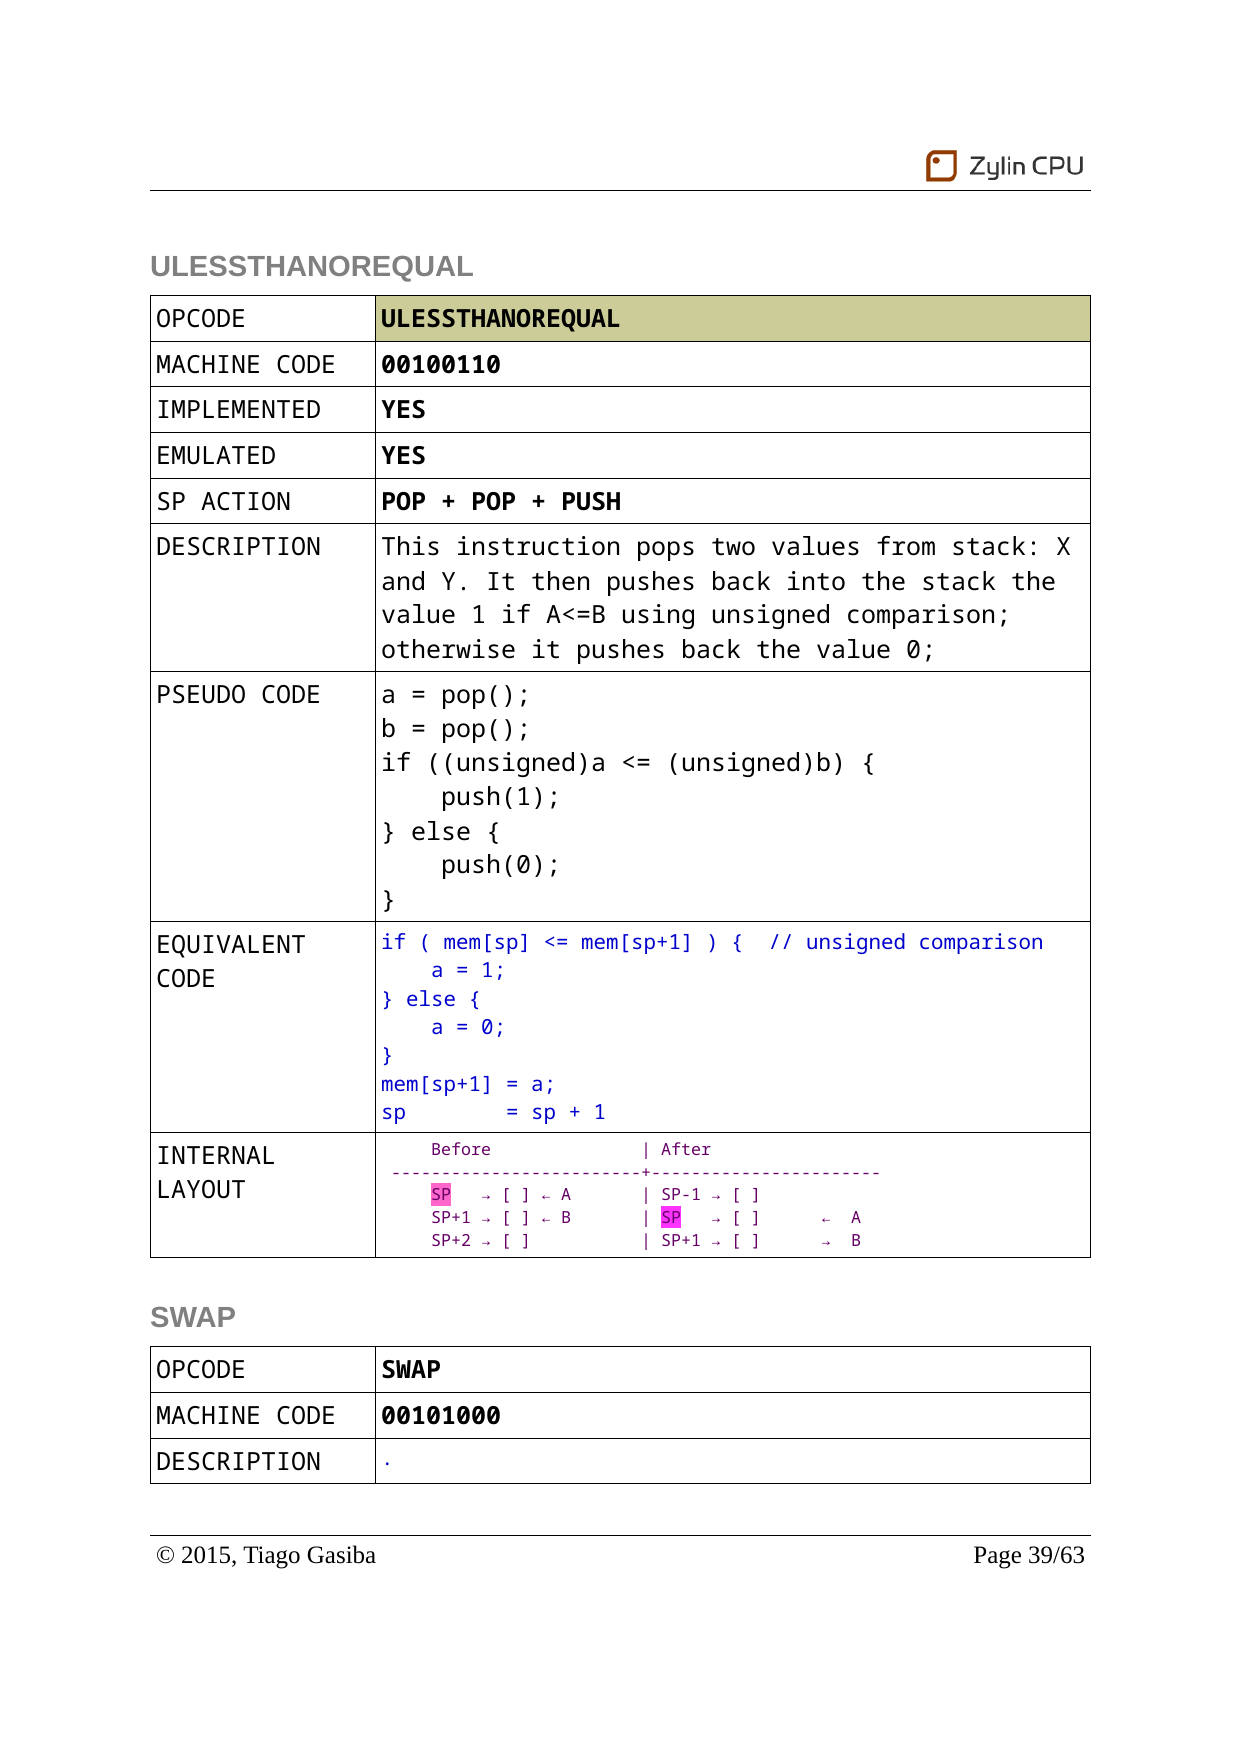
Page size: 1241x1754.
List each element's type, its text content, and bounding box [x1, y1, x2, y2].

table_cell POP + POP + PUSH [376, 479, 1090, 523]
table_header OPCODE [151, 296, 375, 341]
table_cell MACHINE CODE [151, 342, 375, 386]
subtitle SWAP [150, 1300, 1091, 1334]
table_cell DESCRIPTION [151, 524, 375, 671]
table_cell if ( mem[sp] <= mem[sp+1] ) { // unsigned comparison a = 1; } else { a = 0; } mem[sp+1] = a; sp = sp + 1 [376, 922, 1090, 1132]
table_cell INTERNAL LAYOUT [151, 1133, 375, 1257]
table_cell IMPLEMENTED [151, 387, 375, 432]
table_cell This instruction pops two values from stack: X and Y. It then pushes back into the stack the value 1 if A<=B using unsigned comparison; otherwise it pushes back the value 0; [376, 524, 1090, 671]
table_cell SP ACTION [151, 479, 375, 523]
table_cell YES [376, 433, 1090, 478]
table_cell . [376, 1439, 1090, 1483]
table_cell EQUIVALENT CODE [151, 922, 375, 1132]
table_cell 00100110 [376, 342, 1090, 386]
table_cell a = pop(); b = pop(); if ((unsigned)a <= (unsigned)b) { push(1); } else { push(0); } [376, 672, 1090, 921]
table_cell Before | After -------------------------+----------------------- SP → [ ] ← A | SP-1 → [ ] SP+1 → [ ] ← B | SP → [ ] ← A SP+2 → [ ] | SP+1 → [ ] → B [376, 1133, 1090, 1257]
table_header ULESSTHANOREQUAL [376, 296, 1090, 341]
table_cell PSEUDO CODE [151, 672, 375, 921]
table_header SWAP [376, 1347, 1090, 1392]
table_cell YES [376, 387, 1090, 432]
table_cell DESCRIPTION [151, 1439, 375, 1483]
table_header OPCODE [151, 1347, 375, 1392]
table_cell 00101000 [376, 1393, 1090, 1438]
subtitle ULESSTHANOREQUAL [150, 249, 1091, 283]
table_cell MACHINE CODE [151, 1393, 375, 1438]
picture [922, 148, 1151, 185]
table_cell EMULATED [151, 433, 375, 478]
